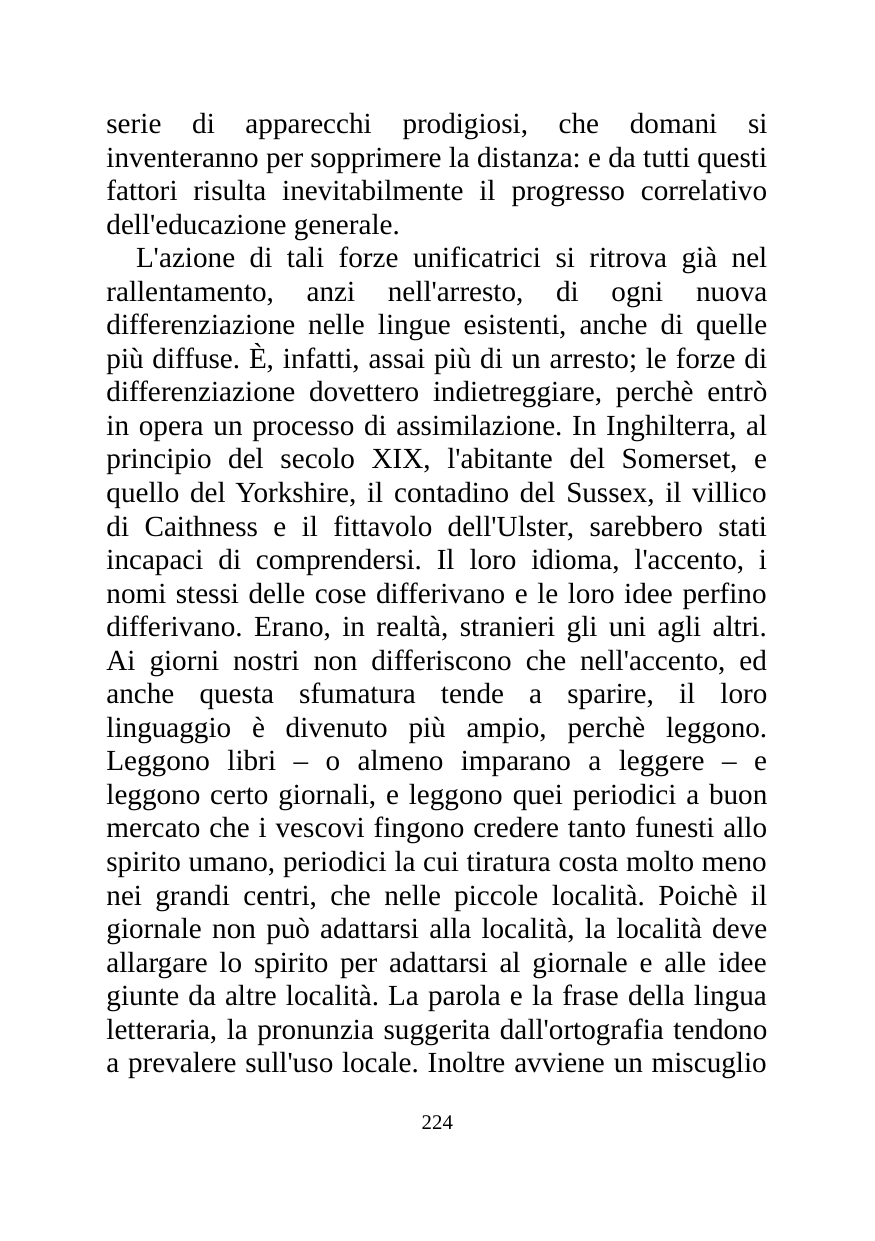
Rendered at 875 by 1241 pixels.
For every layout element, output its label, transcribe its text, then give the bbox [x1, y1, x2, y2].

text L'azione di tali forze unificatrici si ritrova già nel rallentamento, anzi nell'arresto, di ogni nuova differenziazione nelle lingue esistenti, anche di quelle più diffuse. È, infatti, assai più di un arresto; le forze di differenziazione dovettero indietreggiare, perchè entrò in opera un processo di assimilazione. In Inghilterra, al principio del secolo XIX, l'abitante del Somerset, e quello del Yorkshire, il contadino del Sussex, il villico di Caithness e il fittavolo dell'Ulster, sarebbero stati incapaci di comprendersi. Il loro idioma, l'accento, i nomi stessi delle cose differivano e le loro idee perfino differivano. Erano, in realtà, stranieri gli uni agli altri. Ai giorni nostri non differiscono che nell'accento, ed anche questa sfumatura tende a sparire, il loro linguaggio è divenuto più ampio, perchè leggono. Leggono libri – o almeno imparano a leggere – e leggono certo giornali, e leggono quei periodici a buon mercato che i vescovi fingono credere tanto funesti allo spirito umano, periodici la cui tiratura costa molto meno nei grandi centri, che nelle piccole località. Poichè il giornale non può adattarsi alla località, la località deve allargare lo spirito per adattarsi al giornale e alle idee giunte da altre località. La parola e la frase della lingua letteraria, la pronunzia suggerita dall'ortografia tendono a prevalere sull'uso locale. Inoltre avviene un miscuglio [106, 240, 768, 1079]
text serie di apparecchi prodigiosi, che domani si inventeranno per sopprimere la distanza: e da tutti questi fattori risulta inevitabilmente il progresso correlativo dell'educazione generale. [106, 106, 768, 240]
